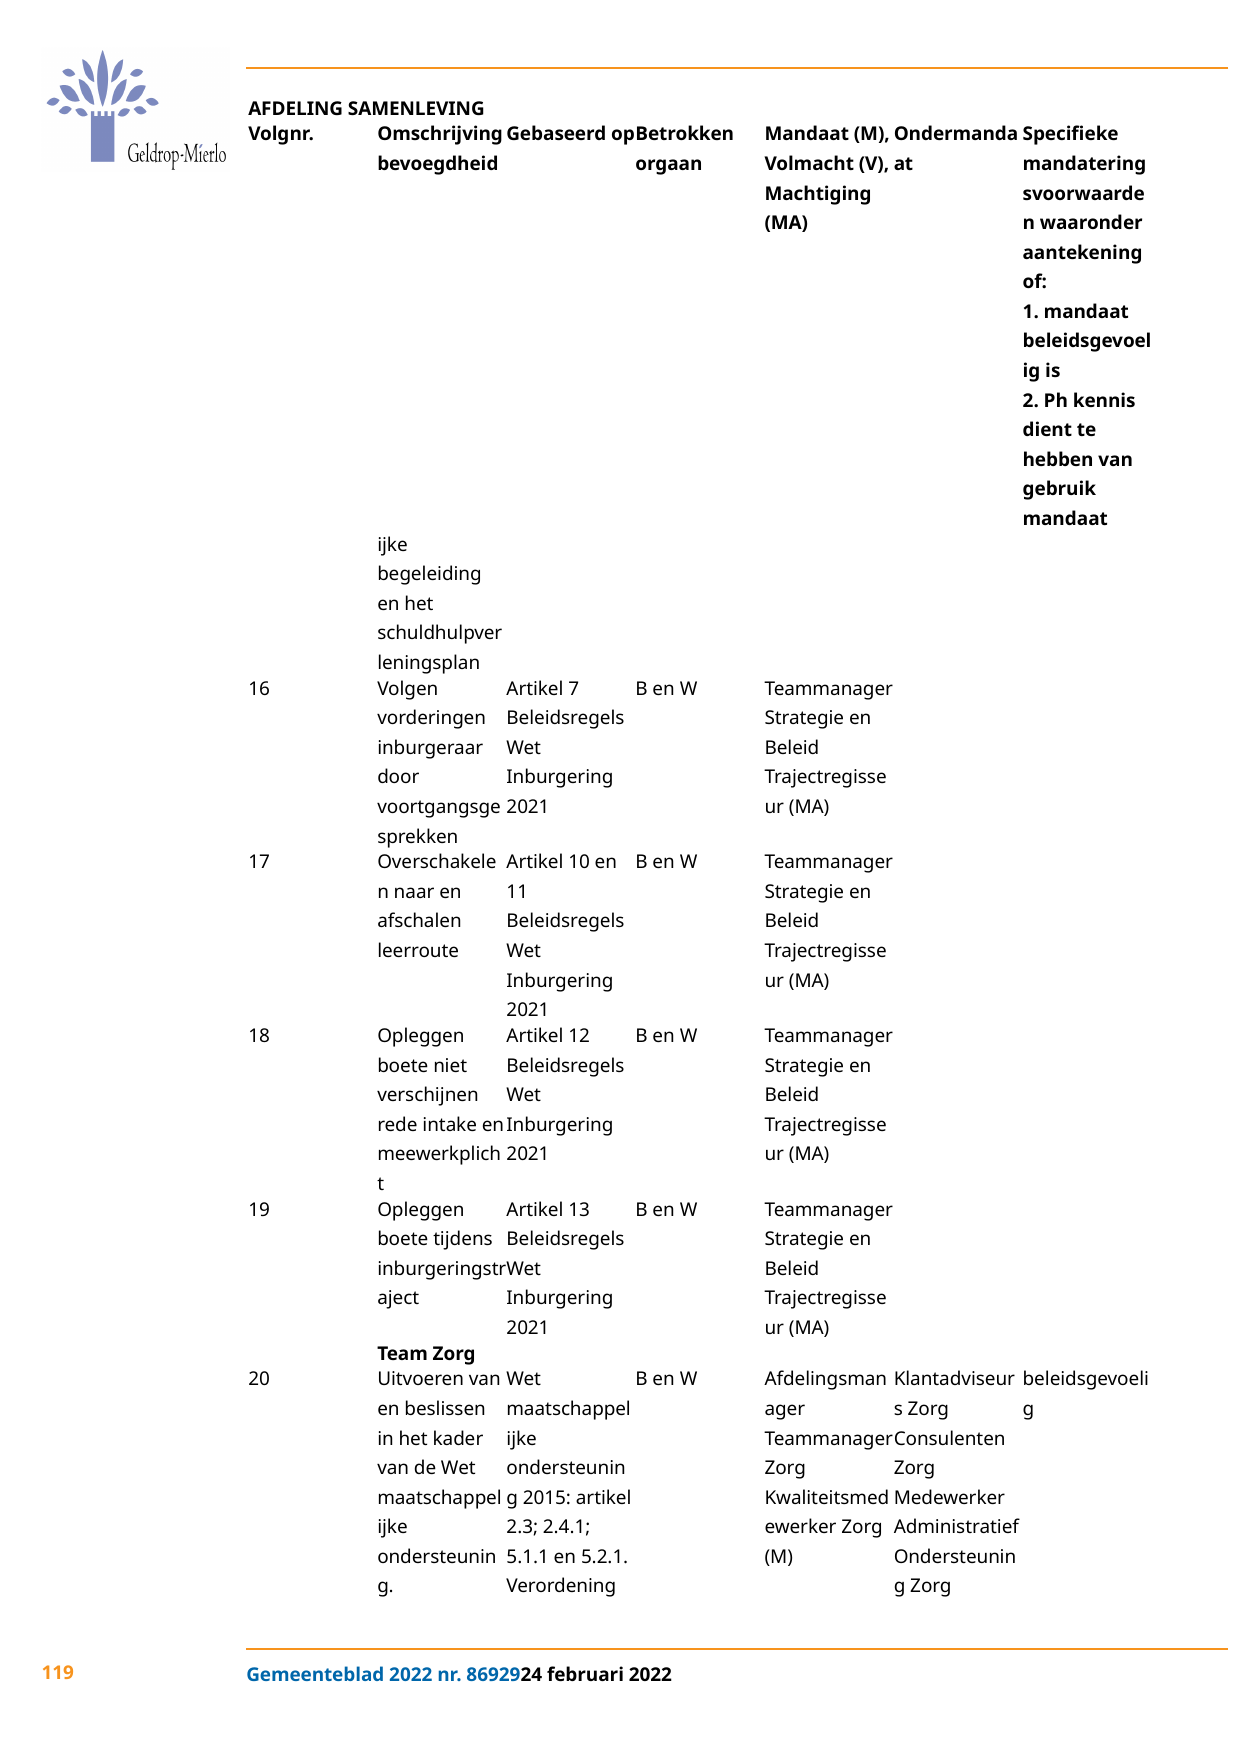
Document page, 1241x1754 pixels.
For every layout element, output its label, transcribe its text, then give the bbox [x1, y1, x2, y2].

table_cell Teammanager Strategie en Beleid Trajectregisseur (MA) [764, 1022, 893, 1196]
table_cell B en W [635, 1022, 764, 1196]
table_cell [764, 1340, 893, 1366]
table_cell Artikel 7 Beleidsregels Wet Inburgering 2021 [506, 675, 635, 848]
table_cell B en W [635, 1196, 764, 1340]
table_cell 20 [248, 1366, 377, 1598]
table_cell 18 [248, 1022, 377, 1196]
table_cell Uitvoeren van en beslissen in het kader van de Wet maatschappelijke ondersteuning. [377, 1366, 506, 1598]
table_cell [248, 531, 377, 675]
table_cell Teammanager Strategie en Beleid Trajectregisseur (MA) [764, 849, 893, 1022]
table_header AFDELING SAMENLEVING [248, 95, 1152, 121]
table_cell Betrokken orgaan [635, 121, 764, 531]
table_cell [1023, 849, 1152, 1022]
table_cell [248, 1340, 377, 1366]
table_cell [894, 1340, 1022, 1366]
table_cell Artikel 12 Beleidsregels Wet Inburgering 2021 [506, 1022, 635, 1196]
table_cell ijke begeleiding en het schuldhulpverleningsplan [377, 531, 506, 675]
picture [41, 47, 231, 172]
table_cell Opleggen boete niet verschijnen rede intake en meewerkplicht [377, 1022, 506, 1196]
table_cell Team Zorg [377, 1340, 506, 1366]
table_cell Artikel 10 en 11 Beleidsregels Wet Inburgering 2021 [506, 849, 635, 1022]
table_cell [894, 531, 1022, 675]
table_cell Omschrijving bevoegdheid [377, 121, 506, 531]
table_cell [1023, 531, 1152, 675]
table_cell Afdelingsmanager Teammanager Zorg Kwaliteitsmedewerker Zorg (M) [764, 1366, 893, 1598]
table_cell [894, 675, 1022, 848]
table_cell B en W [635, 1366, 764, 1598]
table_cell Teammanager Strategie en Beleid Trajectregisseur (MA) [764, 675, 893, 848]
table_cell Volgnr. [248, 121, 377, 531]
table_cell Mandaat (M), Volmacht (V), Machtiging (MA) [764, 121, 893, 531]
table_cell B en W [635, 849, 764, 1022]
table_cell [506, 531, 635, 675]
table_cell Overschakelen naar en afschalen leerroute [377, 849, 506, 1022]
table_cell Volgen vorderingen inburgeraar door voortgangsgesprekken [377, 675, 506, 848]
table_cell Wet maatschappelijke ondersteuning 2015: artikel 2.3; 2.4.1; 5.1.1 en 5.2.1. Verordening [506, 1366, 635, 1598]
table_cell 17 [248, 849, 377, 1022]
table_cell [1023, 1022, 1152, 1196]
table_cell beleidsgevoelig [1023, 1366, 1152, 1598]
table_cell Ondermandaat [894, 121, 1022, 531]
table_cell Gebaseerd op [506, 121, 635, 531]
table_cell Artikel 13 Beleidsregels Wet Inburgering 2021 [506, 1196, 635, 1340]
table_cell Specifieke mandateringsvoorwaarden waaronder aantekening of: 1. mandaat beleidsgevoelig is 2. Ph kennis dient te hebben van gebruik mandaat [1023, 121, 1152, 531]
table_cell [1023, 1196, 1152, 1340]
table_cell 16 [248, 675, 377, 848]
table_cell [894, 1022, 1022, 1196]
table_cell [894, 849, 1022, 1022]
table_cell [894, 1196, 1022, 1340]
table_cell 19 [248, 1196, 377, 1340]
table_cell Klantadviseurs Zorg Consulenten Zorg Medewerker Administratief Ondersteuning Zorg [894, 1366, 1022, 1598]
table_cell [506, 1340, 635, 1366]
table_cell [1023, 1340, 1152, 1366]
table_cell Opleggen boete tijdens inburgeringstraject [377, 1196, 506, 1340]
table_cell Teammanager Strategie en Beleid Trajectregisseur (MA) [764, 1196, 893, 1340]
table_cell [764, 531, 893, 675]
table_cell B en W [635, 675, 764, 848]
table_cell [635, 531, 764, 675]
table_cell [1023, 675, 1152, 848]
table_cell [635, 1340, 764, 1366]
